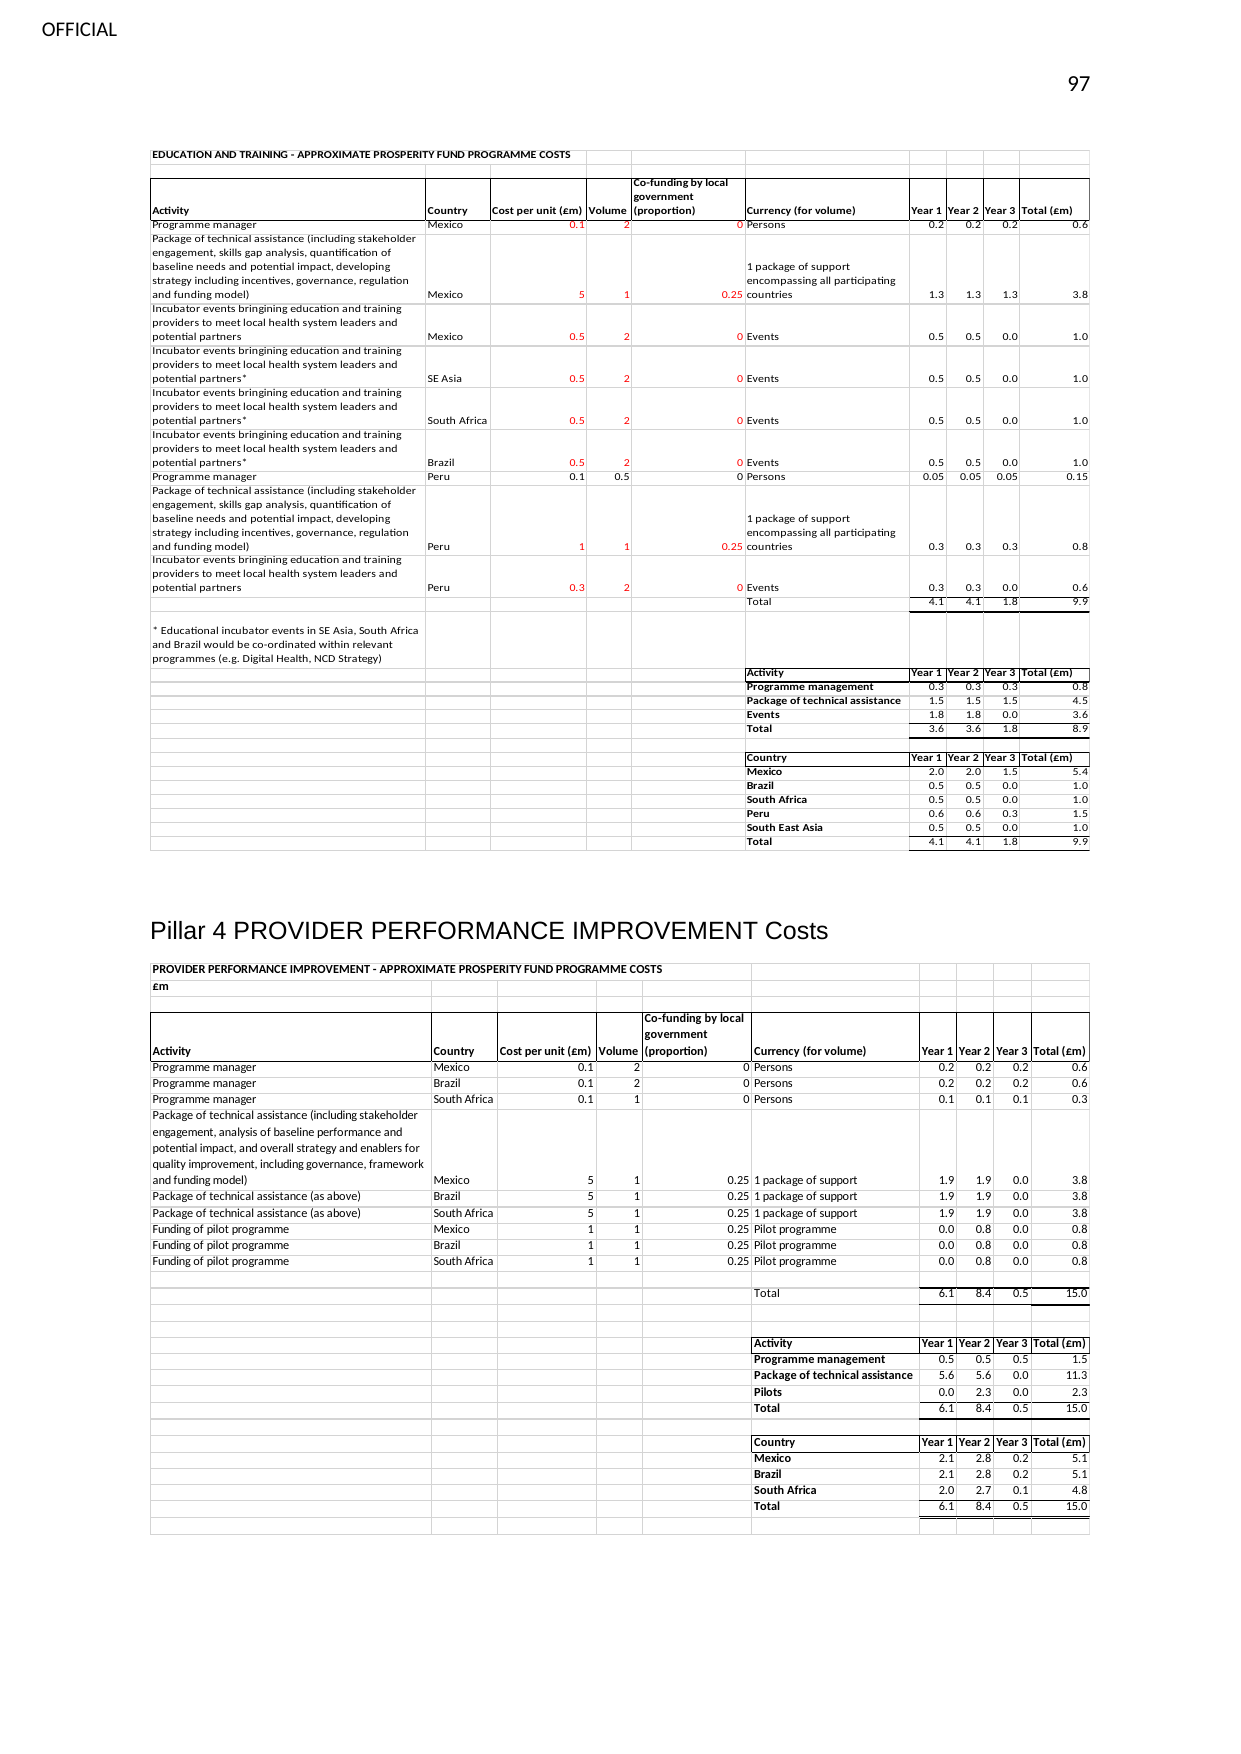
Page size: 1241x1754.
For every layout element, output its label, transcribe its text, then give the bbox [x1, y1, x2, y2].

text Pillar 4 PROVIDER PERFORMANCE IMPROVEMENT Costs [150, 917, 1090, 944]
